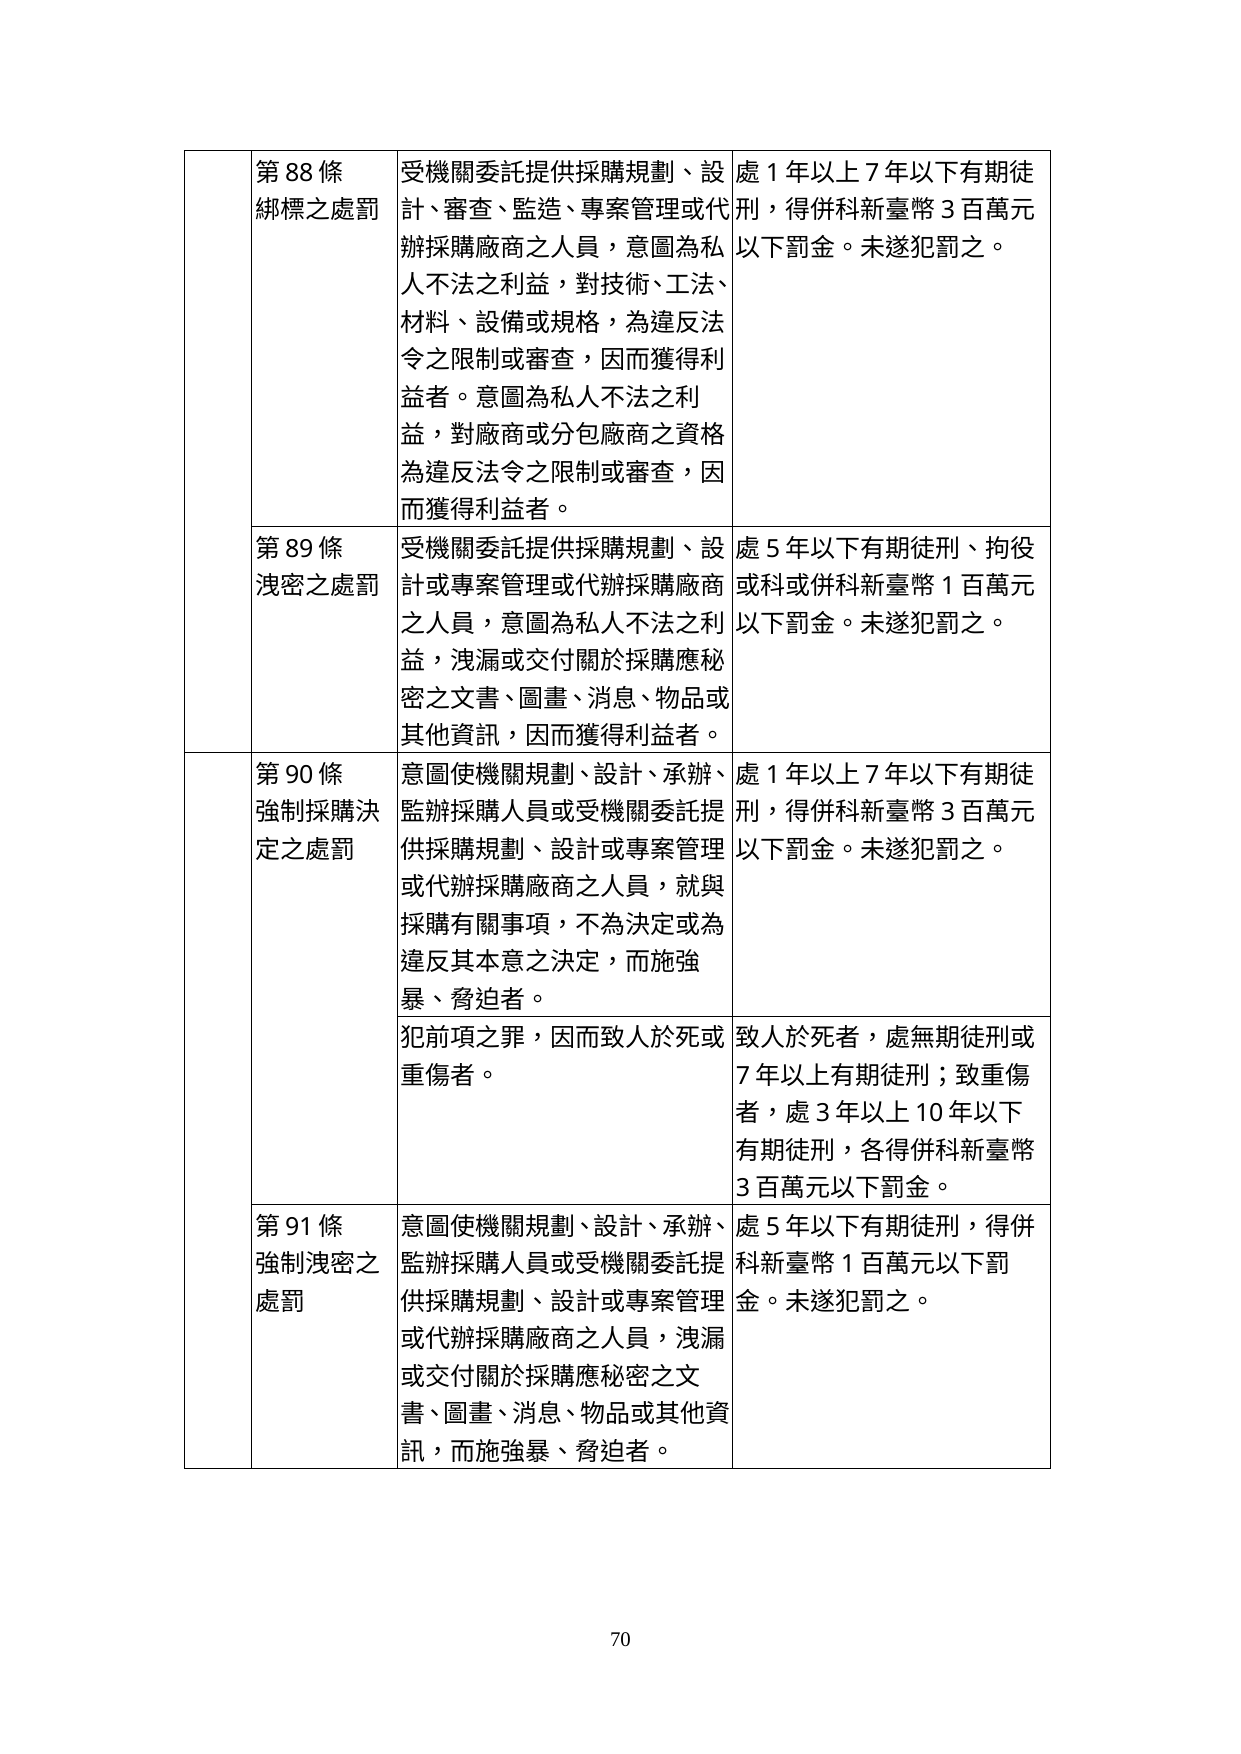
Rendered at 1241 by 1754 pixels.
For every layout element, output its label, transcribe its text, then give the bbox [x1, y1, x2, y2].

table_cell 處1年以上7年以下有期徒刑，得併科新臺幣3百萬元以下罰金。未遂犯罰之。 [733, 151, 1050, 526]
table_cell 處1年以上7年以下有期徒刑，得併科新臺幣3百萬元以下罰金。未遂犯罰之。 [733, 753, 1050, 1016]
table_cell 第91條 強制洩密之處罰 [252, 1205, 397, 1468]
table_cell 處5年以下有期徒刑、拘役或科或併科新臺幣1百萬元以下罰金。未遂犯罰之。 [733, 527, 1050, 752]
table_cell 意圖使機關規劃、設計、承辦、監辦採購人員或受機關委託提供採購規劃、設計或專案管理或代辦採購廠商之人員，就與採購有關事項，不為決定或為違反其本意之決定，而施強暴、脅迫者。 [398, 753, 732, 1016]
table_cell 第88條 綁標之處罰 [252, 151, 397, 526]
table_cell 受機關委託提供採購規劃、設計或專案管理或代辦採購廠商之人員，意圖為私人不法之利益，洩漏或交付關於採購應秘密之文書、圖畫、消息、物品或其他資訊，因而獲得利益者。 [398, 527, 732, 752]
table_cell 致人於死者，處無期徒刑或7年以上有期徒刑；致重傷者，處3年以上10年以下有期徒刑，各得併科新臺幣3百萬元以下罰金。 [733, 1017, 1050, 1204]
table_cell 第90條 強制採購決定之處罰 [252, 753, 397, 1204]
table_cell 處5年以下有期徒刑，得併科新臺幣1百萬元以下罰金。未遂犯罰之。 [733, 1205, 1050, 1468]
table_cell 受機關委託提供採購規劃、設計、審查、監造、專案管理或代辦採購廠商之人員，意圖為私人不法之利益，對技術、工法、材料、設備或規格，為違反法令之限制或審查，因而獲得利益者。意圖為私人不法之利益，對廠商或分包廠商之資格為違反法令之限制或審查，因而獲得利益者。 [398, 151, 732, 526]
table_cell 犯前項之罪，因而致人於死或重傷者。 [398, 1017, 732, 1204]
table_cell 第89條 洩密之處罰 [252, 527, 397, 752]
table_cell [185, 753, 251, 1468]
table_cell 意圖使機關規劃、設計、承辦、監辦採購人員或受機關委託提供採購規劃、設計或專案管理或代辦採購廠商之人員，洩漏或交付關於採購應秘密之文書、圖畫、消息、物品或其他資訊，而施強暴、脅迫者。 [398, 1205, 732, 1468]
